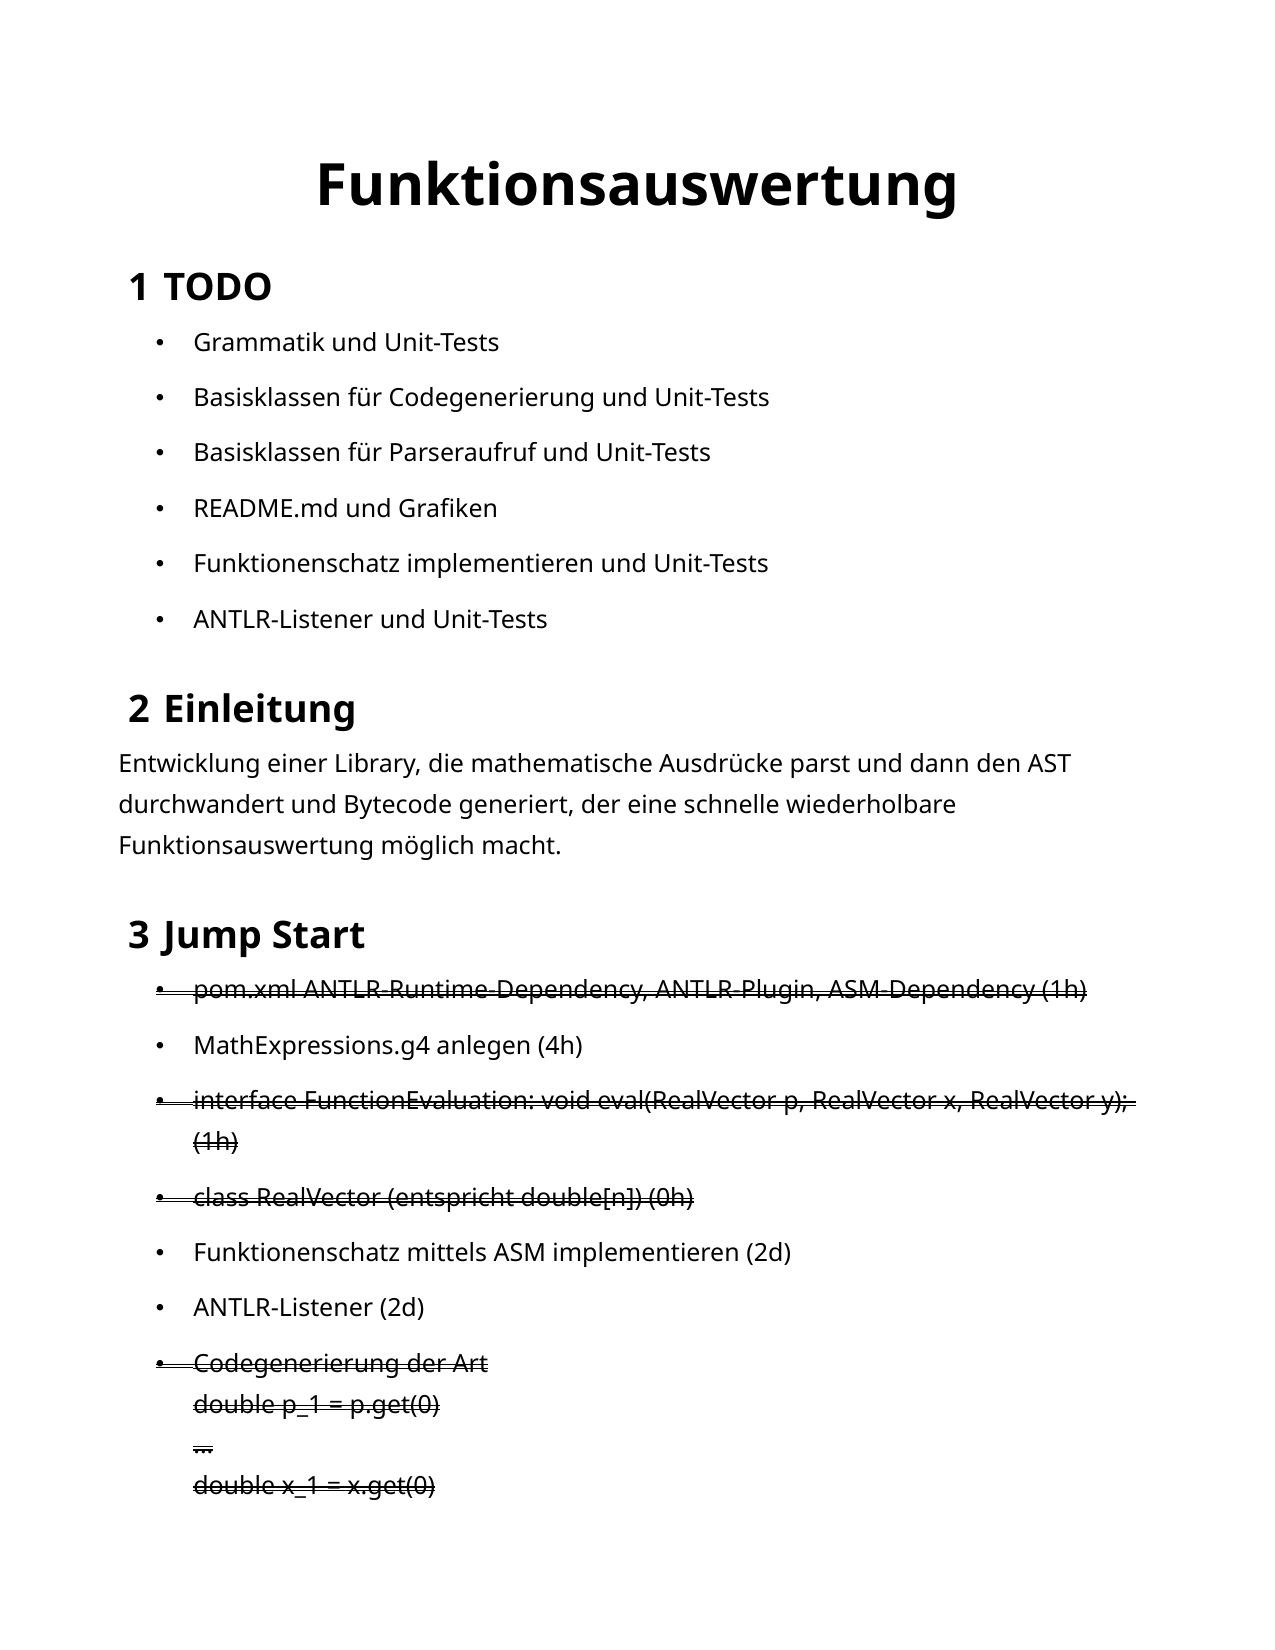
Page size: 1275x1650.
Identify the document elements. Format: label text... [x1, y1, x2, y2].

subtitle Jump Start [118, 908, 1157, 960]
list class RealVector (entspricht double[n]) (0h) [156, 1179, 1157, 1213]
list ANTLR-Listener und Unit-Tests [156, 601, 1157, 635]
list Basisklassen für Codegenerierung und Unit-Tests [156, 380, 1157, 414]
title Funktionsauswertung [118, 143, 1157, 223]
list MathExpressions.g4 anlegen (4h) [156, 1028, 1157, 1062]
subtitle Einleitung [118, 682, 1157, 733]
list Basisklassen für Parseraufruf und Unit-Tests [156, 435, 1157, 469]
list Funktionenschatz mittels ASM implementieren (2d) [156, 1235, 1157, 1269]
list README.md und Grafiken [156, 491, 1157, 524]
list Funktionenschatz implementieren und Unit-Tests [156, 546, 1157, 580]
text Entwicklung einer Library, die mathematische Ausdrücke parst und dann den AST durchwandert und Bytecode generiert, der eine schnelle wiederholbare Funktionsauswertung möglich macht. [118, 746, 1157, 862]
list Grammatik und Unit-Tests [156, 324, 1157, 358]
list ANTLR-Listener (2d) [156, 1290, 1157, 1324]
subtitle TODO [118, 260, 1157, 312]
list interface FunctionEvaluation: void eval(RealVector p, RealVector x, RealVector y); (1h) [156, 1083, 1157, 1158]
list Codegenerierung der Art double p_1 = p.get(0) ... double x_1 = x.get(0) [156, 1346, 1157, 1502]
list pom.xml ANTLR-Runtime-Dependency, ANTLR-Plugin, ASM-Dependency (1h) [156, 972, 1157, 1006]
